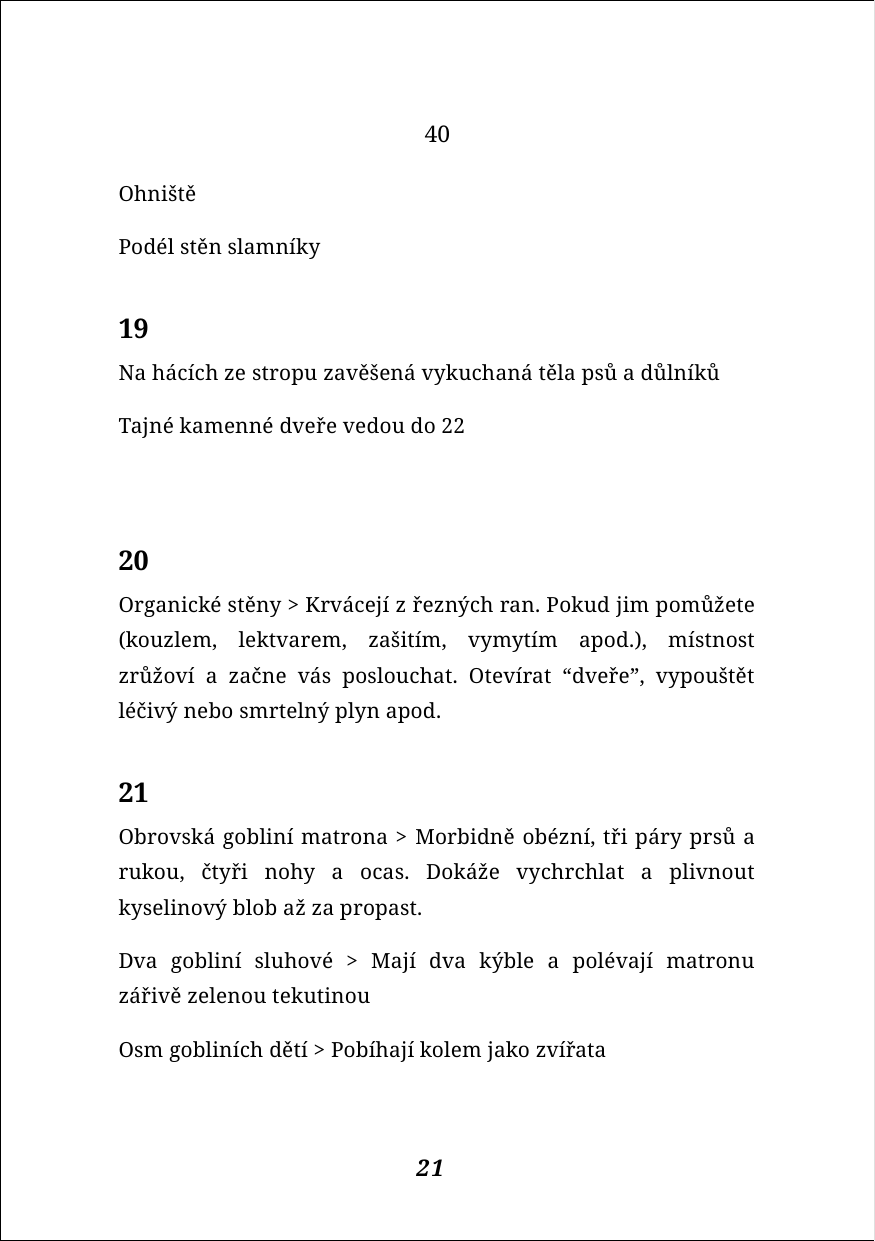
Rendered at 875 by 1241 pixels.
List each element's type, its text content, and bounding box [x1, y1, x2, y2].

text Osm gobliních dětí > Pobíhají kolem jako zvířata [118, 1035, 756, 1063]
text Podél stěn slamníky [118, 232, 756, 261]
text Na hácích ze stropu zavěšená vykuchaná těla psů a důlníků [118, 358, 756, 386]
text Ohniště [118, 179, 756, 207]
subtitle 20 [118, 541, 756, 578]
text Obrovská gobliní matrona > Morbidně obézní, tři páry prsů a rukou, čtyři nohy a ocas. Dokáže vychrchlat a plivnout kyselinový blob až za propast. [118, 822, 756, 921]
text Tajné kamenné dveře vedou do 22 [118, 411, 756, 439]
text Organické stěny > Krvácejí z řezných ran. Pokud jim pomůžete (kouzlem, lektvarem, zašitím, vymytím apod.), místnost zrůžoví a začne vás poslouchat. Otevírat “dveře”, vypouštět léčivý nebo smrtelný plyn apod. [118, 590, 756, 725]
subtitle 19 [118, 309, 756, 346]
subtitle 21 [118, 773, 756, 810]
text Dva gobliní sluhové > Mají dva kýble a polévají matronu zářivě zelenou tekutinou [118, 946, 756, 1010]
